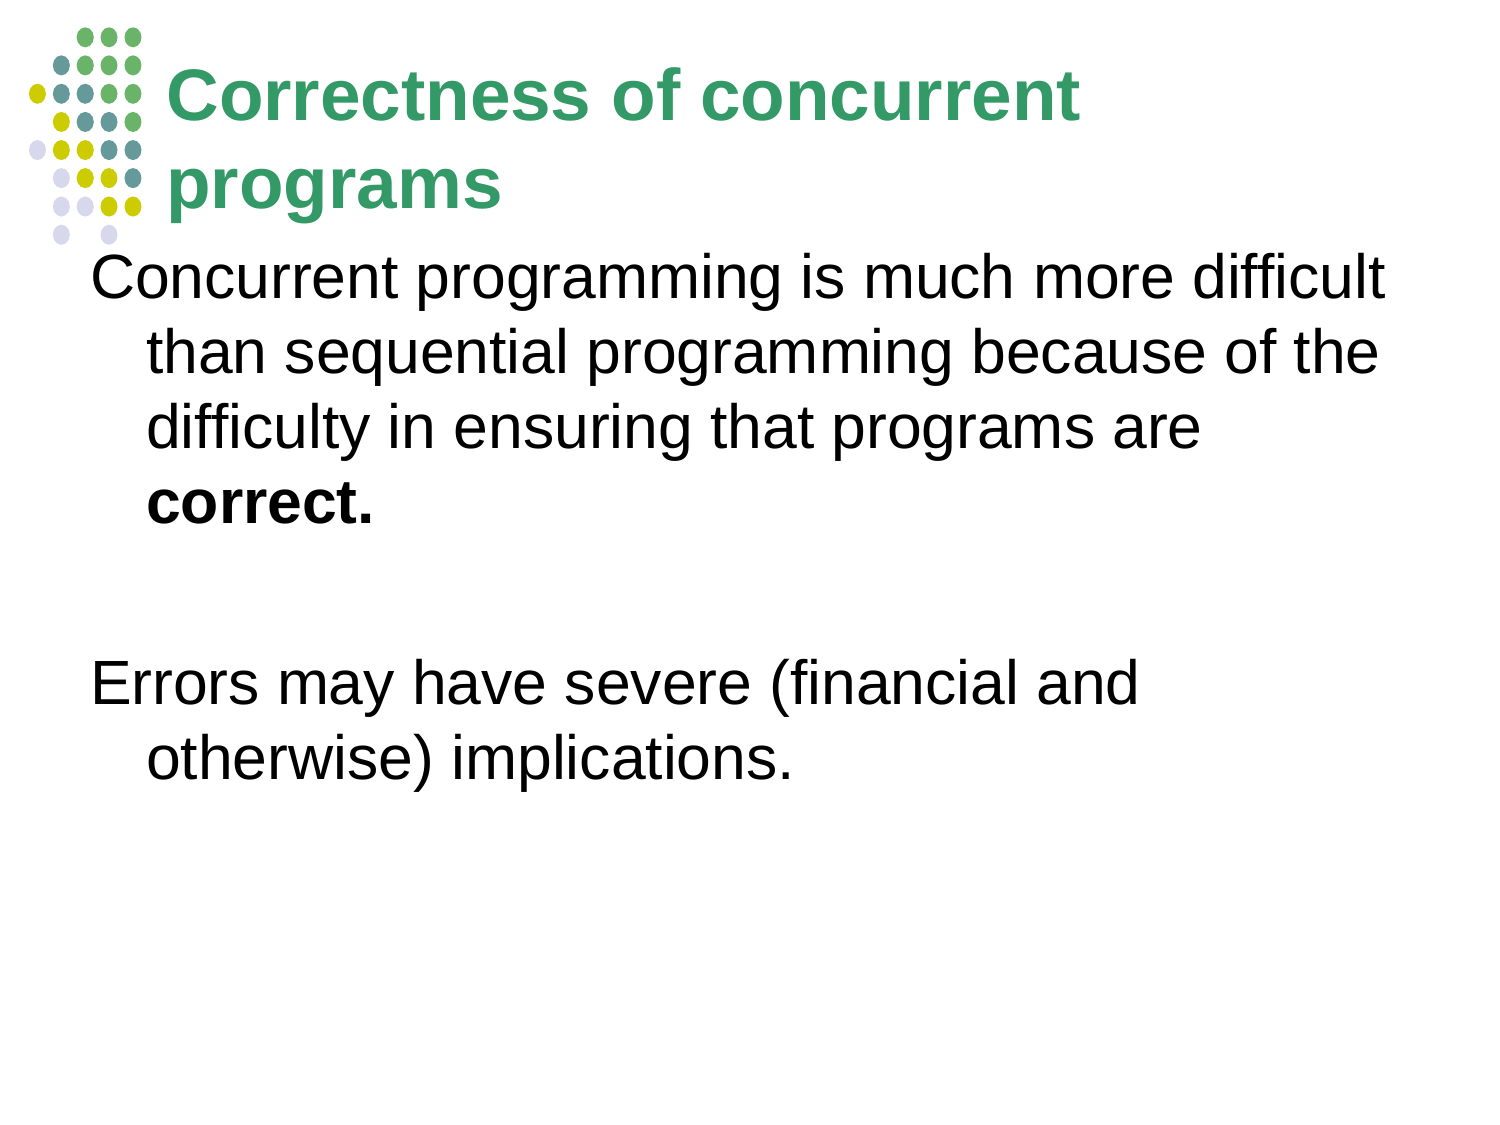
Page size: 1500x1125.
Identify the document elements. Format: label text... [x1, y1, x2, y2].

list Concurrent programming is much more difficult than sequential programming because of the difficulty in ensuring that programs are correct. Errors may have severe (financial and otherwise) implications. [75, 228, 1426, 1006]
title Correctness of concurrent programs [151, 40, 1390, 228]
